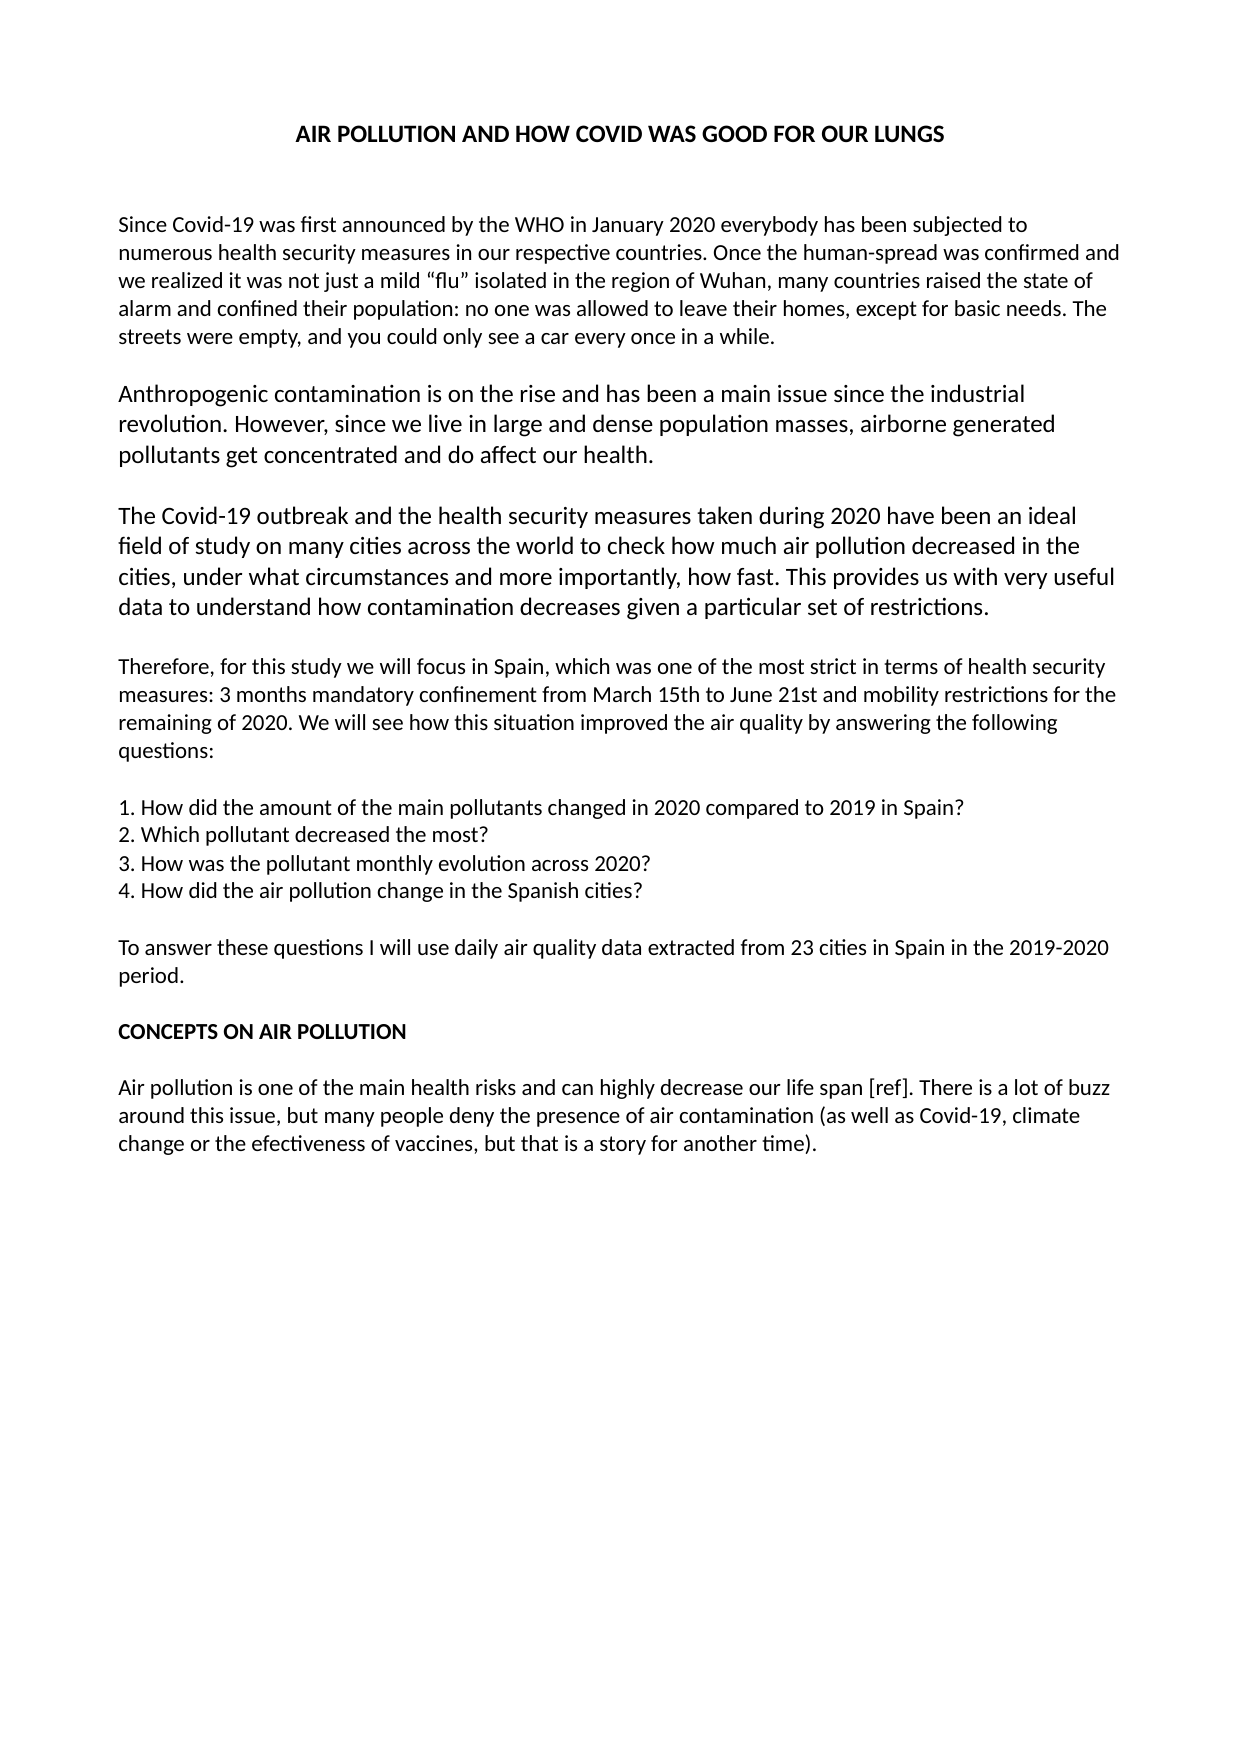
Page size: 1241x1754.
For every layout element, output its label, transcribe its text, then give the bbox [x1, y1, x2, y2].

text 3. How was the pollutant monthly evolution across 2020? [118, 849, 1122, 877]
text 4. How did the air pollution change in the Spanish cities? [118, 877, 1122, 905]
text AIR POLLUTION AND HOW COVID WAS GOOD FOR OUR LUNGS [118, 118, 1122, 149]
text Therefore, for this study we will focus in Spain, which was one of the most strict in terms of health security measures: 3 months mandatory confinement from March 15th to June 21st and mobility restrictions for the remaining of 2020. We will see how this situation improved the air quality by answering the following questions: [118, 652, 1122, 764]
text CONCEPTS ON AIR POLLUTION [118, 1017, 1122, 1045]
text Anthropogenic contamination is on the rise and has been a main issue since the industrial revolution. However, since we live in large and dense population masses, airborne generated pollutants get concentrated and do affect our health. [118, 378, 1122, 469]
text To answer these questions I will use daily air quality data extracted from 23 cities in Spain in the 2019-2020 period. [118, 933, 1122, 989]
text The Covid-19 outbreak and the health security measures taken during 2020 have been an ideal field of study on many cities across the world to check how much air pollution decreased in the cities, under what circumstances and more importantly, how fast. This provides us with very useful data to understand how contamination decreases given a particular set of restrictions. [118, 500, 1122, 622]
text 1. How did the amount of the main pollutants changed in 2020 compared to 2019 in Spain? [118, 793, 1122, 821]
text Since Covid-19 was first announced by the WHO in January 2020 everybody has been subjected to numerous health security measures in our respective countries. Once the human-spread was confirmed and we realized it was not just a mild “flu” isolated in the region of Wuhan, many countries raised the state of alarm and confined their population: no one was allowed to leave their homes, except for basic needs. The streets were empty, and you could only see a car every once in a while. [118, 210, 1122, 350]
text 2. Which pollutant decreased the most? [118, 821, 1122, 849]
text Air pollution is one of the main health risks and can highly decrease our life span [ref]. There is a lot of buzz around this issue, but many people deny the presence of air contamination (as well as Covid-19, climate change or the efectiveness of vaccines, but that is a story for another time). [118, 1073, 1122, 1157]
